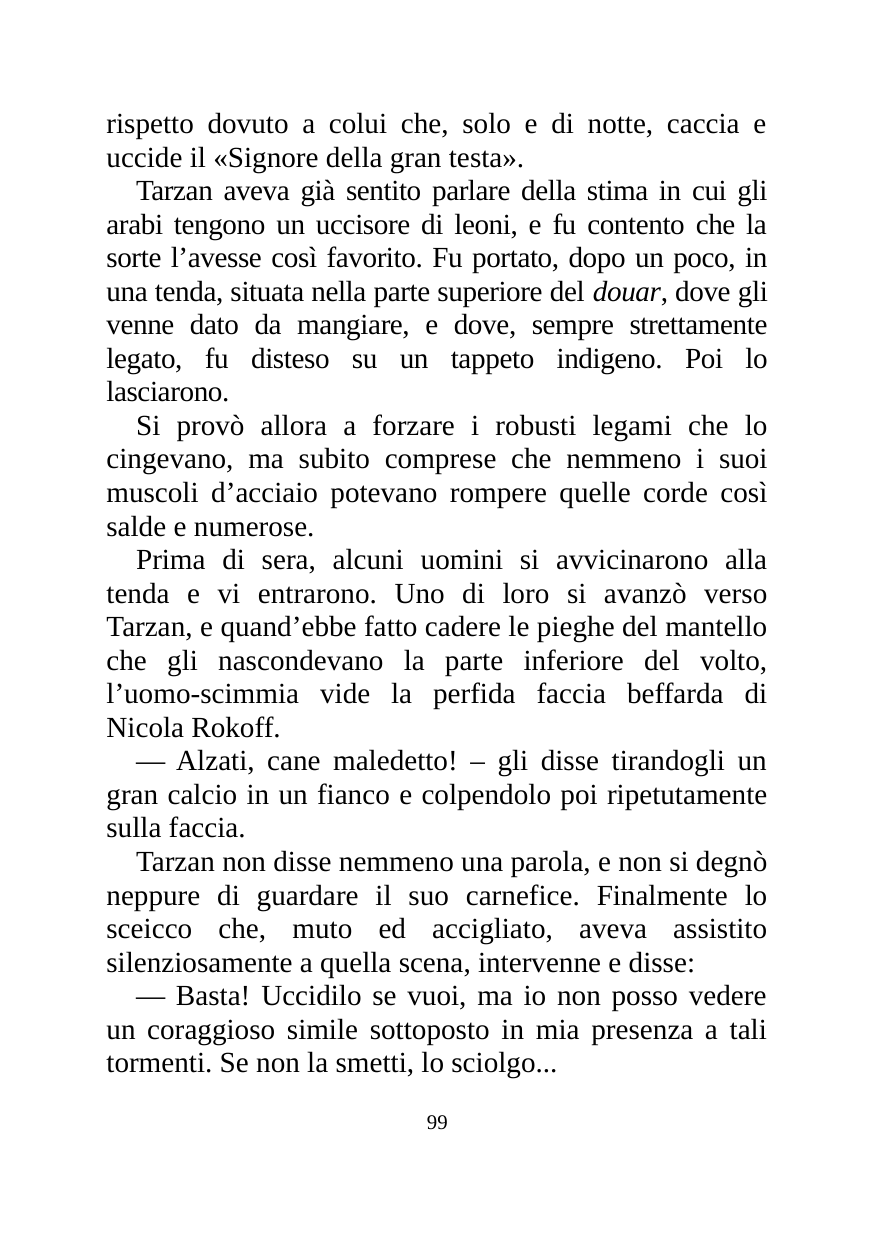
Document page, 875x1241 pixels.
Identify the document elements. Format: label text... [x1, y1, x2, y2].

text — Basta! Uccidilo se vuoi, ma io non posso vedere un coraggioso simile sottoposto in mia presenza a tali tormenti. Se non la smetti, lo sciolgo... [106, 978, 768, 1079]
text — Alzati, cane maledetto! – gli disse tirandogli un gran calcio in un fianco e colpendolo poi ripetutamente sulla faccia. [106, 743, 768, 844]
text rispetto dovuto a colui che, solo e di notte, caccia e uccide il «Signore della gran testa». [106, 106, 768, 173]
text Tarzan aveva già sentito parlare della stima in cui gli arabi tengono un uccisore di leoni, e fu contento che la sorte l’avesse così favorito. Fu portato, dopo un poco, in una tenda, situata nella parte superiore del douar, dove gli venne dato da mangiare, e dove, sempre strettamente legato, fu disteso su un tappeto indigeno. Poi lo lasciarono. [106, 173, 768, 408]
text Prima di sera, alcuni uomini si avvicinarono alla tenda e vi entrarono. Uno di loro si avanzò verso Tarzan, e quand’ebbe fatto cadere le pieghe del mantello che gli nascondevano la parte inferiore del volto, l’uomo-scimmia vide la perfida faccia beffarda di Nicola Rokoff. [106, 542, 768, 743]
text Si provò allora a forzare i robusti legami che lo cingevano, ma subito comprese che nemmeno i suoi muscoli d’acciaio potevano rompere quelle corde così salde e numerose. [106, 408, 768, 542]
text Tarzan non disse nemmeno una parola, e non si degnò neppure di guardare il suo carnefice. Finalmente lo sceicco che, muto ed accigliato, aveva assistito silenziosamente a quella scena, intervenne e disse: [106, 844, 768, 978]
